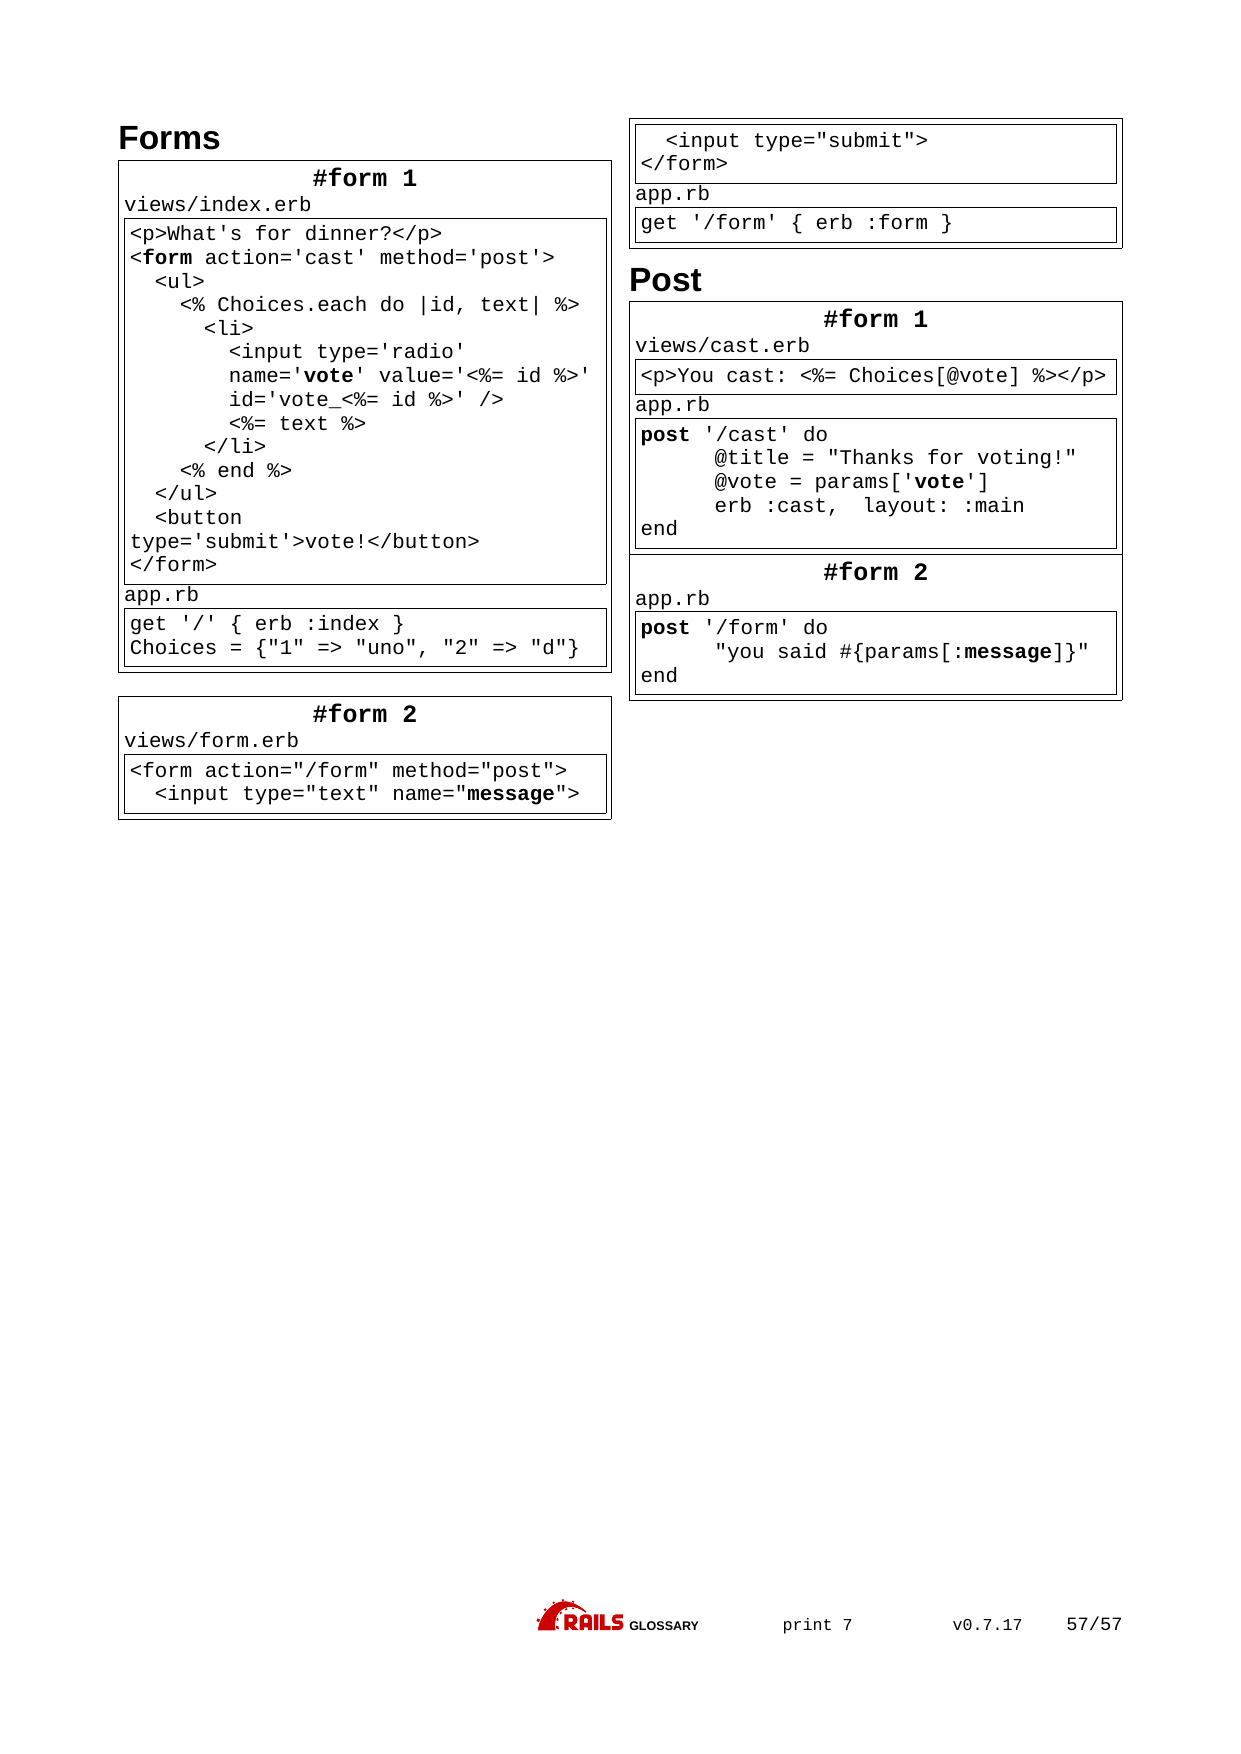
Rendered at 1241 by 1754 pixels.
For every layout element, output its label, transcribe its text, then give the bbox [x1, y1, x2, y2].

table_header <p>What's for dinner?</p> <form action='cast' method='post'> <ul> <% Choices.each do |id, text| %> <li> <input type='radio' name='vote' value='<%= id %>' id='vote_<%= id %>' /> <%= text %> </li> <% end %> </ul> <button type='submit'>vote!</button> </form> [125, 219, 606, 584]
table_header post '/cast' do @title = "Thanks for voting!" @vote = params['vote'] erb :cast, layout: :main end [636, 419, 1116, 548]
table_cell #form 2 app.rb [630, 555, 1122, 700]
table_header <form action="/form" method="post"> <input type="text" name="message"> [125, 755, 606, 813]
table_header <input type="submit"> </form> [636, 125, 1116, 183]
table_header #form 2 views/form.erb [119, 697, 611, 818]
table_header app.rb [630, 119, 1122, 248]
table_header #form 1 views/cast.erb app.rb [630, 302, 1122, 554]
table_header post '/form' do "you said #{params[:message]}" end [636, 612, 1116, 694]
subtitle Post [629, 259, 1122, 298]
table_header get '/' { erb :index } Choices = {"1" => "uno", "2" => "d"} [125, 609, 606, 666]
subtitle Forms [118, 118, 611, 157]
table_header <p>You cast: <%= Choices[@vote] %></p> [636, 360, 1116, 394]
table_header get '/form' { erb :form } [636, 208, 1116, 242]
table_header #form 1 views/index.erb app.rb [119, 161, 611, 672]
